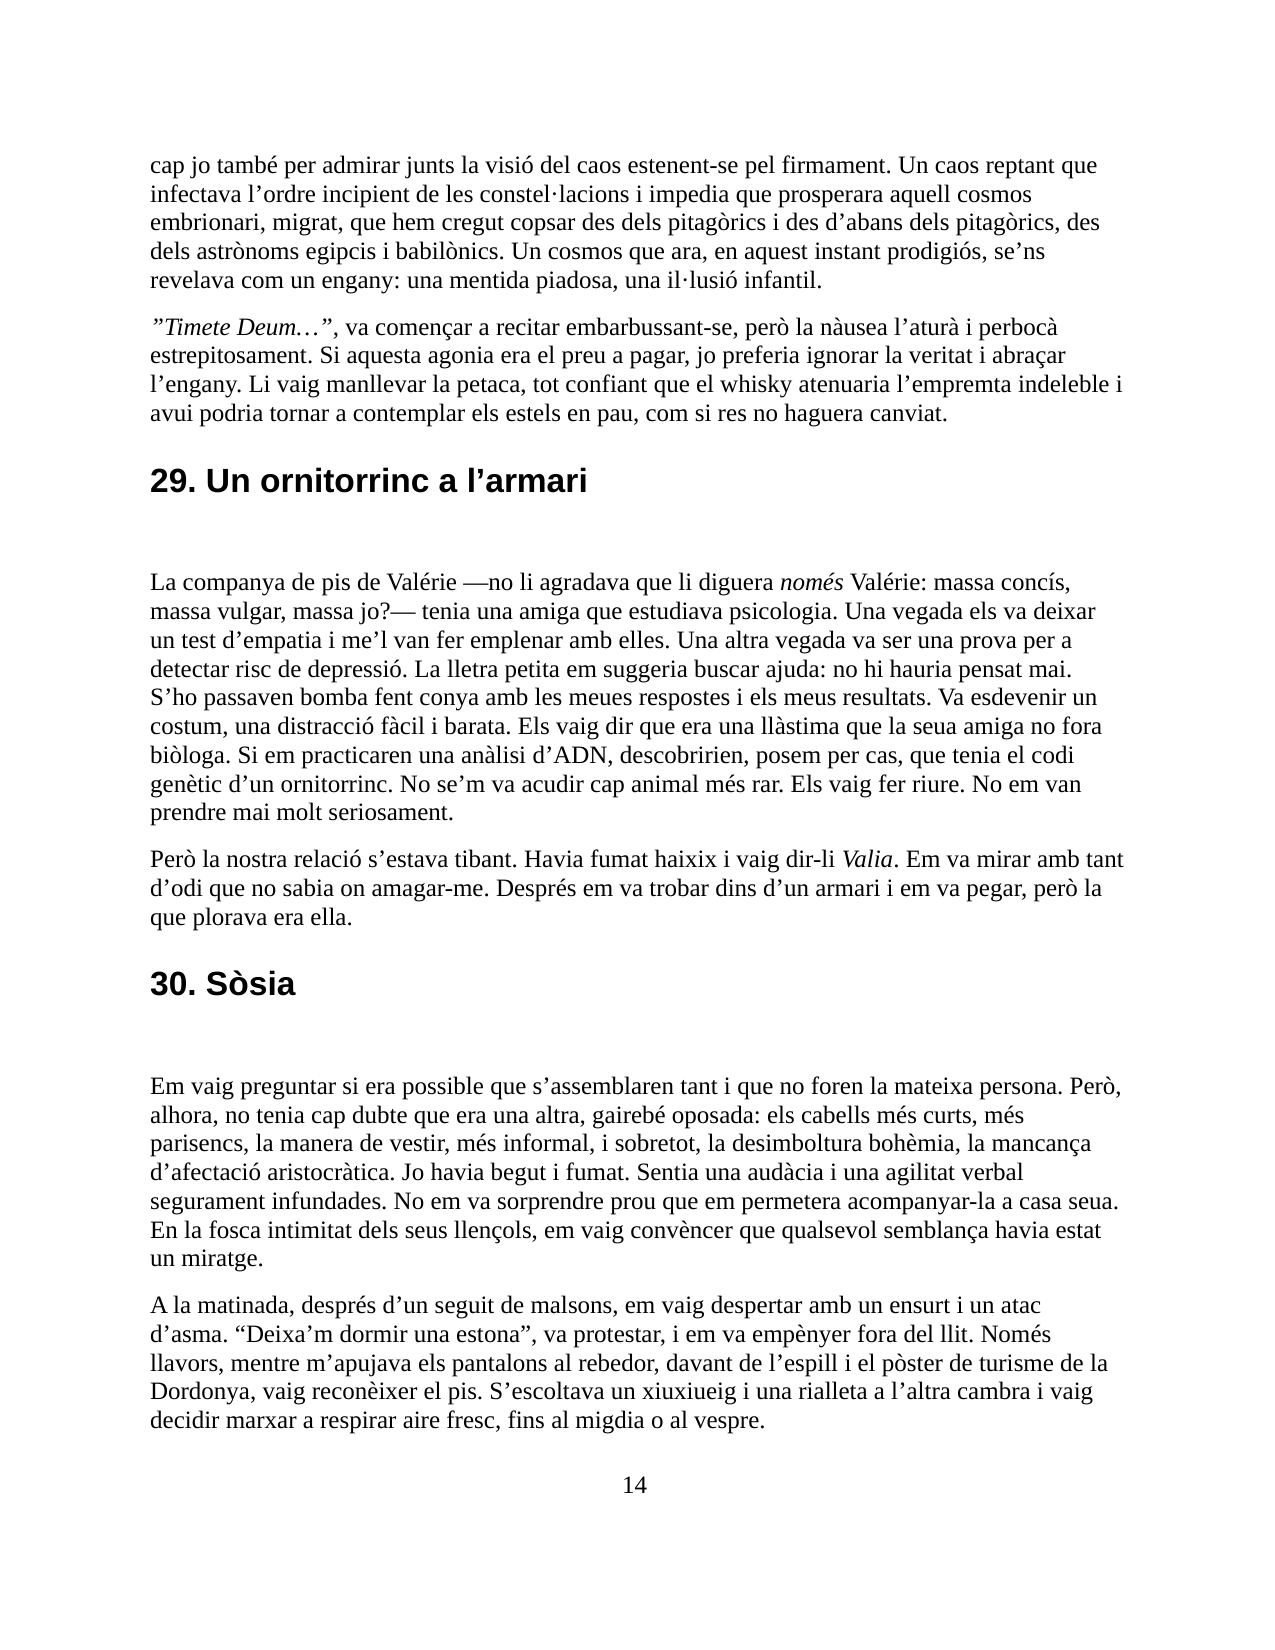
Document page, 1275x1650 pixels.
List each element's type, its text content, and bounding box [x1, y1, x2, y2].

text Em vaig preguntar si era possible que s’assemblaren tant i que no foren la mateixa persona. Però, alhora, no tenia cap dubte que era una altra, gairebé oposada: els cabells més curts, més parisencs, la manera de vestir, més informal, i sobretot, la desimboltura bohèmia, la mancança d’afectació aristocràtica. Jo havia begut i fumat. Sentia una audàcia i una agilitat verbal segurament infundades. No em va sorprendre prou que em permetera acompanyar-la a casa seua. En la fosca intimitat dels seus llençols, em vaig convèncer que qualsevol semblança havia estat un miratge. [150, 1071, 1125, 1272]
text Però la nostra relació s’estava tibant. Havia fumat haixix i vaig dir-li Valia. Em va mirar amb tant d’odi que no sabia on amagar-me. Després em va trobar dins d’un armari i em va pegar, però la que plorava era ella. [150, 844, 1125, 930]
text ”Timete Deum…”, va començar a recitar embarbussant-se, però la nàusea l’aturà i perbocà estrepitosament. Si aquesta agonia era el preu a pagar, jo preferia ignorar la veritat i abraçar l’engany. Li vaig manllevar la petaca, tot confiant que el whisky atenuaria l’empremta indeleble i avui podria tornar a contemplar els estels en pau, com si res no haguera canviat. [150, 312, 1125, 427]
text A la matinada, després d’un seguit de malsons, em vaig despertar amb un ensurt i un atac d’asma. “Deixa’m dormir una estona”, va protestar, i em va empènyer fora del llit. Només llavors, mentre m’apujava els pantalons al rebedor, davant de l’espill i el pòster de turisme de la Dordonya, vaig reconèixer el pis. S’escoltava un xiuxiueig i una rialleta a l’altra cambra i vaig decidir marxar a respirar aire fresc, fins al migdia o al vespre. [150, 1290, 1125, 1434]
text La companya de pis de Valérie —no li agradava que li diguera només Valérie: massa concís, massa vulgar, massa jo?— tenia una amiga que estudiava psicologia. Una vegada els va deixar un test d’empatia i me’l van fer emplenar amb elles. Una altra vegada va ser una prova per a detectar risc de depressió. La lletra petita em suggeria buscar ajuda: no hi hauria pensat mai. S’ho passaven bomba fent conya amb les meues respostes i els meus resultats. Va esdevenir un costum, una distracció fàcil i barata. Els vaig dir que era una llàstima que la seua amiga no fora biòloga. Si em practicaren una anàlisi d’ADN, descobririen, posem per cas, que tenia el codi genètic d’un ornitorrinc. No se’m va acudir cap animal més rar. Els vaig fer riure. No em van prendre mai molt seriosament. [150, 567, 1125, 826]
subtitle 29. Un ornitorrinc a l’armari [150, 461, 1125, 499]
subtitle 30. Sòsia [150, 964, 1125, 1003]
text cap jo també per admirar junts la visió del caos estenent-se pel firmament. Un caos reptant que infectava l’ordre incipient de les constel·lacions i impedia que prosperara aquell cosmos embrionari, migrat, que hem cregut copsar des dels pitagòrics i des d’abans dels pitagòrics, des dels astrònoms egipcis i babilònics. Un cosmos que ara, en aquest instant prodigiós, se’ns revelava com un engany: una mentida piadosa, una il·lusió infantil. [150, 150, 1125, 294]
